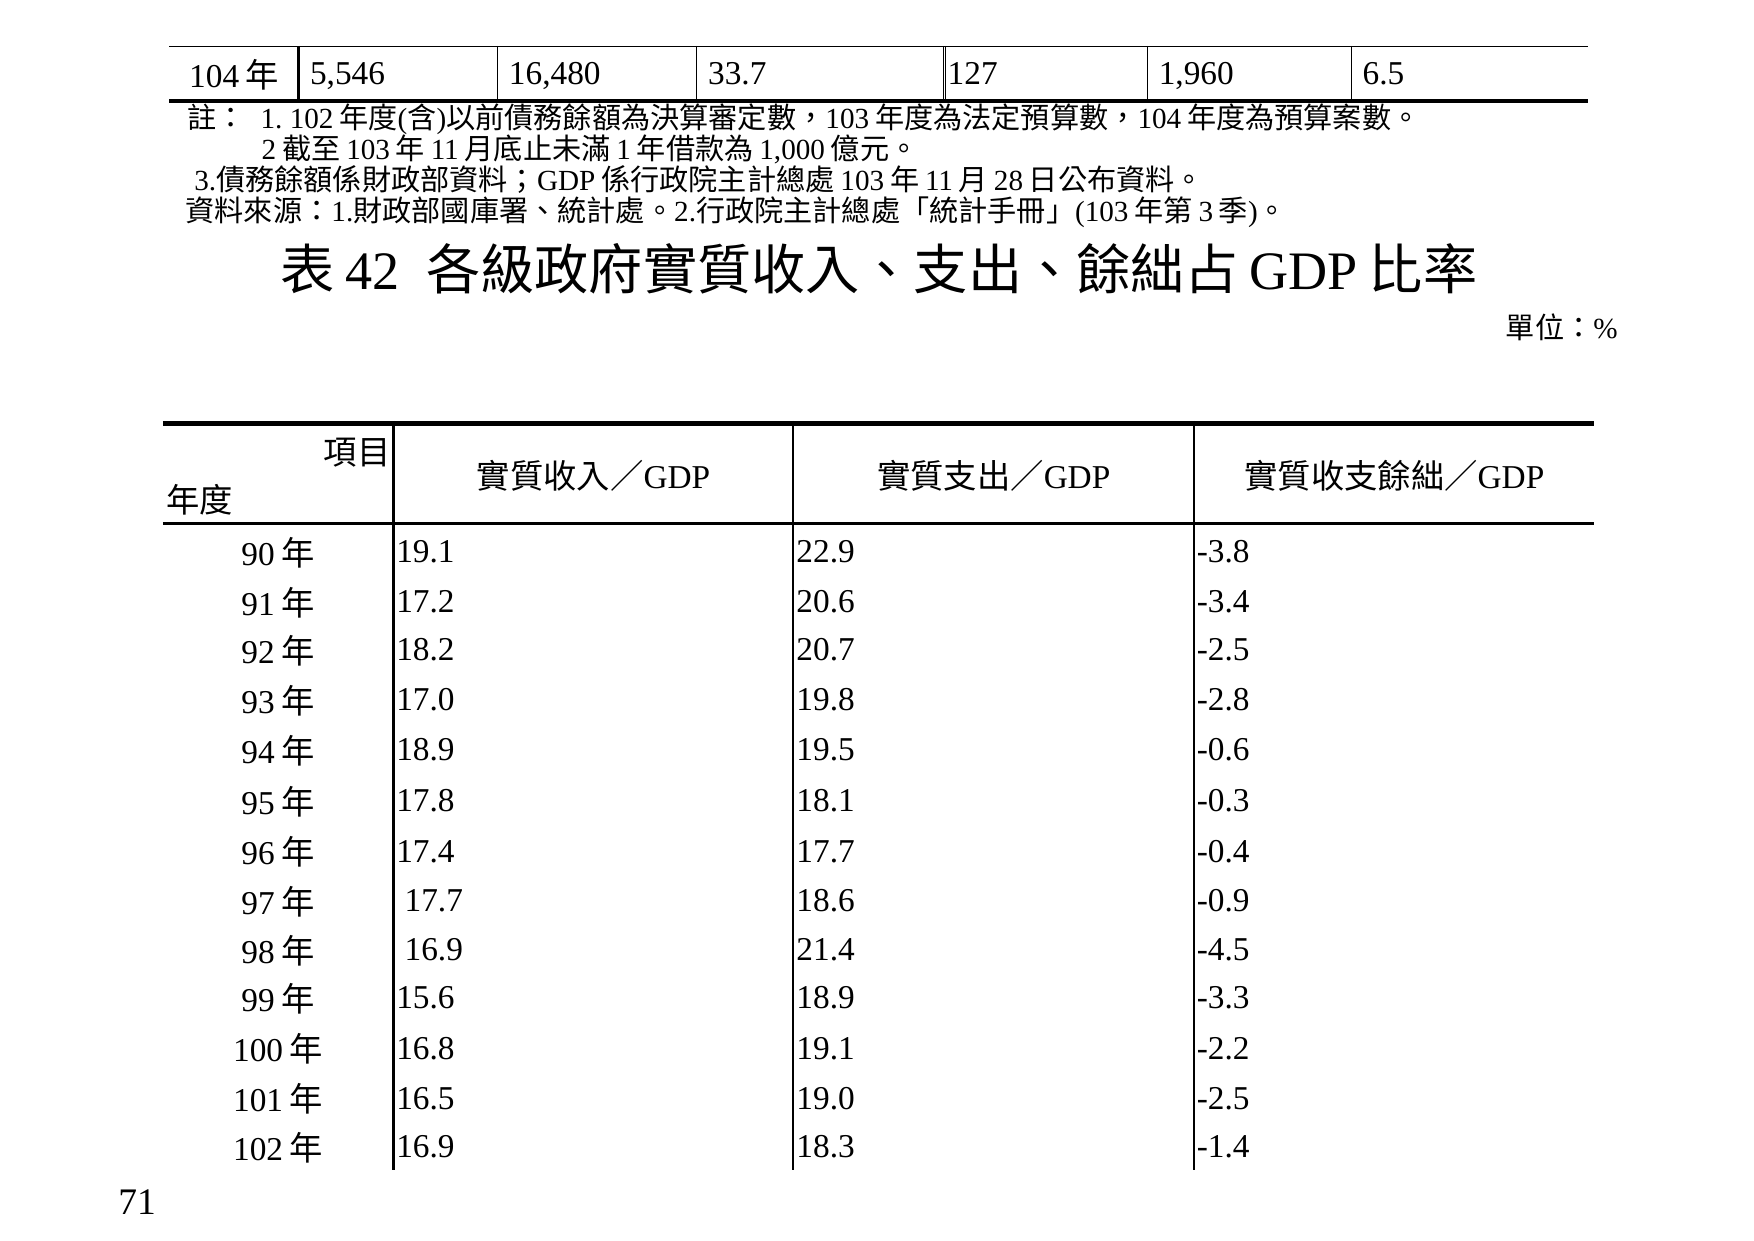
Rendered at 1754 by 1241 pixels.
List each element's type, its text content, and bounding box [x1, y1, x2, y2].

table_cell -3.3 [1195, 973, 1594, 1021]
table_cell 6.5 [1352, 47, 1588, 99]
table_cell 18.6 [794, 874, 1193, 925]
table_cell 20.7 [794, 625, 1193, 673]
table_cell 17.8 [395, 773, 792, 826]
table_cell 104年 [169, 47, 297, 99]
table_cell 1,960 [1148, 47, 1351, 99]
table_cell -2.5 [1195, 625, 1594, 673]
table_header 實質收入／GDP [395, 426, 792, 522]
table_cell 100年 [163, 1021, 392, 1073]
table_cell 17.0 [395, 673, 792, 725]
table_cell -4.5 [1195, 925, 1594, 973]
table_cell 95年 [163, 773, 392, 826]
table_cell 15.6 [395, 973, 792, 1021]
text 3.債務餘額係財政部資料；GDP係行政院主計總處103年11月28日公布資料。 [128, 169, 1602, 196]
table_cell 17.7 [395, 874, 792, 925]
table_header 項目 年度 [163, 426, 392, 522]
table_cell 91年 [163, 576, 392, 624]
text 資料來源：1.財政部國庫署、統計處。2.行政院主計總處「統計手冊」(103年第3季)。 [185, 199, 1587, 227]
table_cell -1.4 [1195, 1121, 1594, 1169]
table_cell 19.1 [395, 525, 792, 576]
table_cell 17.2 [395, 576, 792, 624]
table_cell 18.3 [794, 1121, 1193, 1169]
text 表42 各級政府實質收入、支出、餘絀占GDP比率 [128, 227, 1628, 305]
table_cell 90年 [163, 525, 392, 576]
table_cell 20.6 [794, 576, 1193, 624]
table_cell 16.5 [395, 1073, 792, 1121]
text 單位：% [128, 305, 1617, 347]
table_cell 16.9 [395, 1121, 792, 1169]
table_cell 19.0 [794, 1073, 1193, 1121]
table_cell -2.5 [1195, 1073, 1594, 1121]
table_cell -0.4 [1195, 826, 1594, 874]
table_cell 18.1 [794, 773, 1193, 826]
table_cell 97年 [163, 874, 392, 925]
table_cell 99年 [163, 973, 392, 1021]
table_cell 102年 [163, 1121, 392, 1169]
table_header 實質收支餘絀／GDP [1195, 426, 1594, 522]
table_cell 98年 [163, 925, 392, 973]
text 2截至103年11月底止未滿1年借款為1,000億元。 [232, 138, 1602, 165]
table_cell -0.9 [1195, 874, 1594, 925]
table_cell 5,546 [300, 47, 497, 99]
table_cell 33.7 [697, 47, 943, 99]
table_cell 16.9 [395, 925, 792, 973]
table_cell 16.8 [395, 1021, 792, 1073]
table_header 實質支出／GDP [794, 426, 1193, 522]
table_cell 101年 [163, 1073, 392, 1121]
table_cell 96年 [163, 826, 392, 874]
table_cell 18.2 [395, 625, 792, 673]
table_cell -2.2 [1195, 1021, 1594, 1073]
table_cell 17.7 [794, 826, 1193, 874]
table_cell 94年 [163, 725, 392, 773]
table_cell 21.4 [794, 925, 1193, 973]
text 註： 1. 102年度(含)以前債務餘額為決算審定數，103年度為法定預算數，104年度為預算案數。 [187, 107, 1587, 134]
table_cell -3.4 [1195, 576, 1594, 624]
table_cell 19.5 [794, 725, 1193, 773]
table_cell 18.9 [794, 973, 1193, 1021]
table_cell 92年 [163, 625, 392, 673]
table_cell 22.9 [794, 525, 1193, 576]
table_cell 93年 [163, 673, 392, 725]
table_cell 19.8 [794, 673, 1193, 725]
table_cell 127 [946, 47, 1147, 99]
table_cell -0.3 [1195, 773, 1594, 826]
table_cell -0.6 [1195, 725, 1594, 773]
table_cell -3.8 [1195, 525, 1594, 576]
table_cell 19.1 [794, 1021, 1193, 1073]
table_cell -2.8 [1195, 673, 1594, 725]
table_cell 18.9 [395, 725, 792, 773]
table_cell 17.4 [395, 826, 792, 874]
table_cell 16,480 [498, 47, 696, 99]
